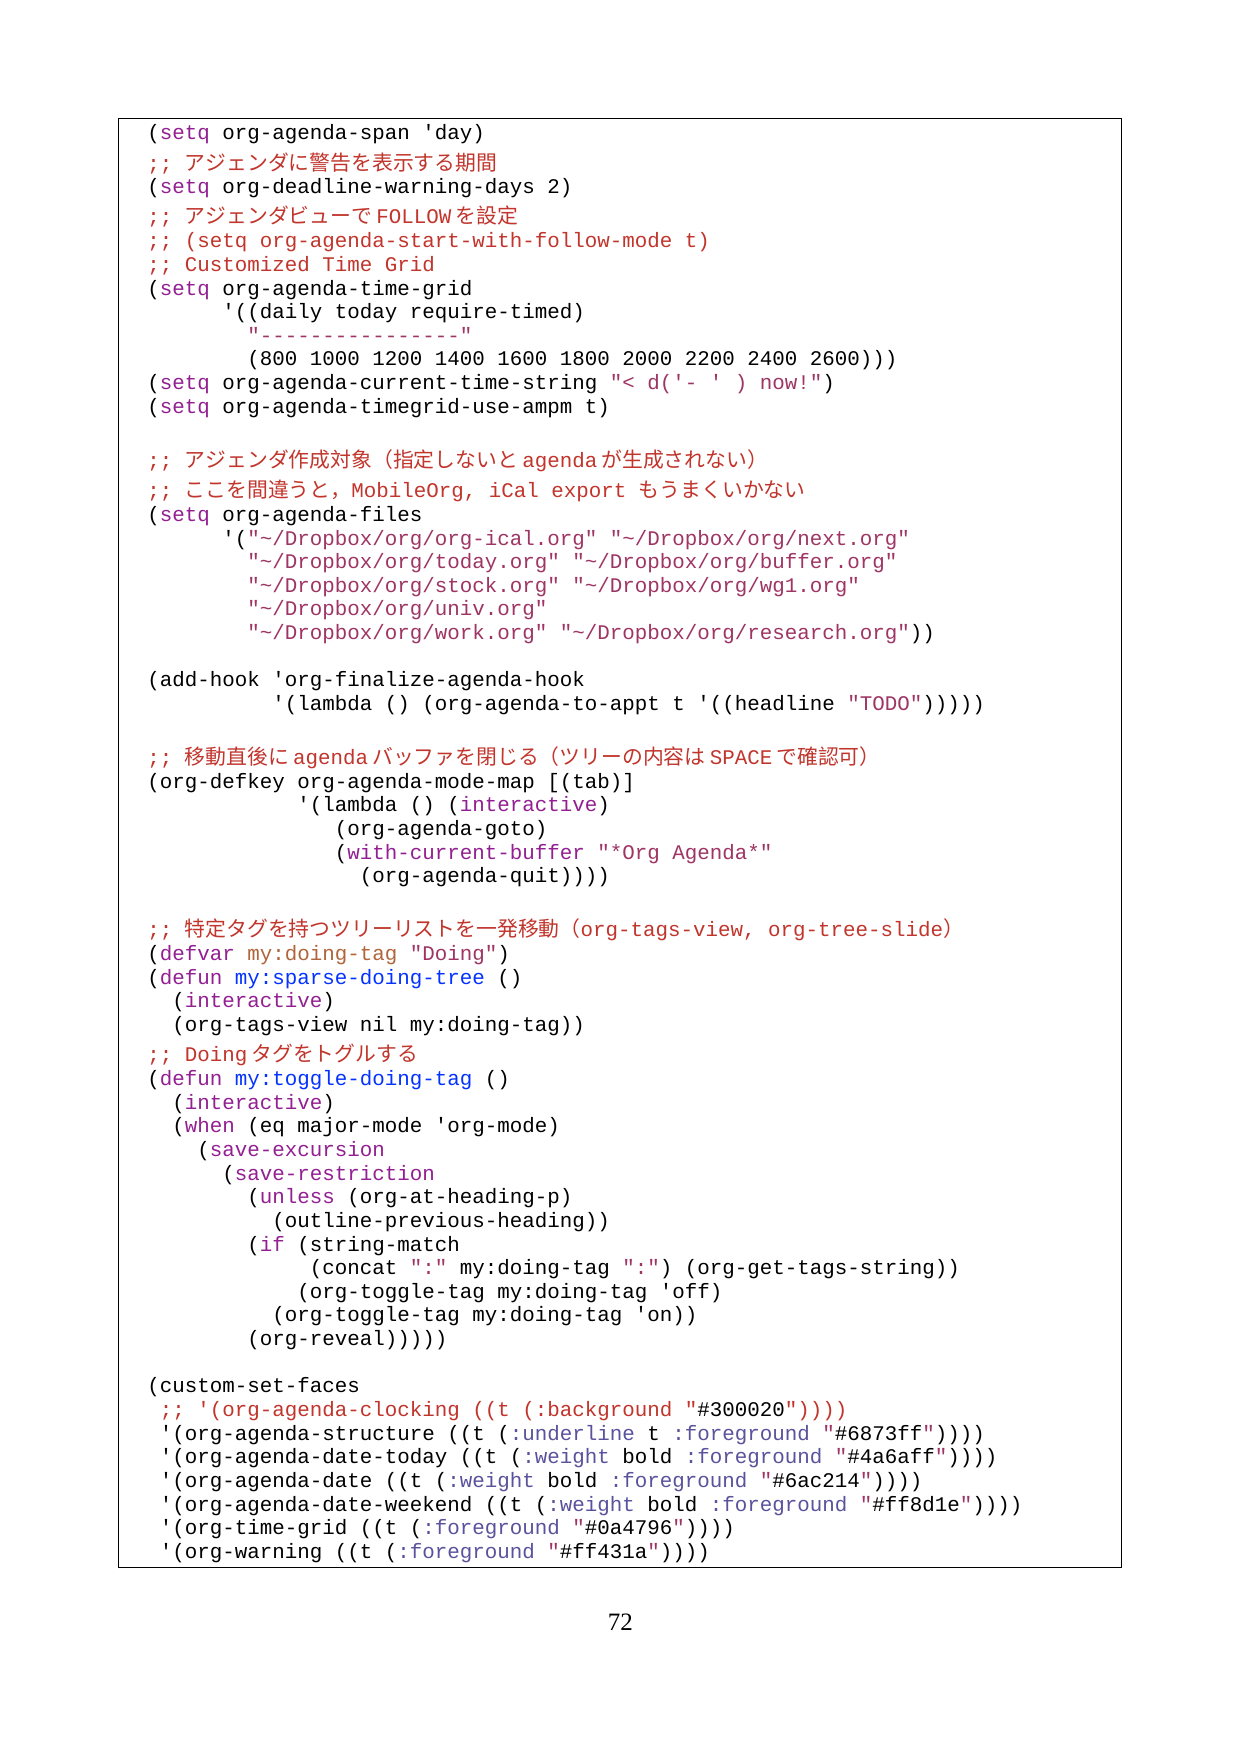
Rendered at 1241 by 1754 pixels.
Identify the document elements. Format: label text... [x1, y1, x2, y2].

text (setq org-agenda-time-grid [119, 273, 1121, 297]
text '((daily today require-timed) [119, 297, 1121, 321]
text '(org-agenda-structure ((t (:underline t :foreground "#6873ff")))) [119, 1419, 1121, 1442]
text '(org-agenda-date ((t (:weight bold :foreground "#6ac214")))) [119, 1466, 1121, 1490]
text (setq org-agenda-current-time-string "< d('- ' ) now!") [119, 368, 1121, 392]
text (org-tags-view nil my:doing-tag)) [119, 1010, 1121, 1034]
text "~/Dropbox/org/today.org" "~/Dropbox/org/buffer.org" [119, 547, 1121, 571]
text (setq org-agenda-files [119, 500, 1121, 523]
text ;; アジェンダに警告を表示する期間 [119, 142, 1121, 172]
text '(org-agenda-date-weekend ((t (:weight bold :foreground "#ff8d1e")))) [119, 1490, 1121, 1513]
text (org-agenda-goto) [119, 814, 1121, 838]
text '(org-time-grid ((t (:foreground "#0a4796")))) [119, 1513, 1121, 1537]
text (add-hook 'org-finalize-agenda-hook [119, 665, 1121, 689]
text ;; Doingタグをトグルする [119, 1034, 1121, 1064]
text (save-excursion [119, 1135, 1121, 1159]
text ;; アジェンダビューでFOLLOWを設定 [119, 196, 1121, 226]
text '(org-warning ((t (:foreground "#ff431a")))) [119, 1537, 1121, 1567]
text (setq org-agenda-timegrid-use-ampm t) [119, 392, 1121, 415]
text (org-reveal))))) [119, 1324, 1121, 1348]
text (interactive) [119, 1088, 1121, 1111]
text ;; 移動直後にagendaバッファを閉じる（ツリーの内容はSPACEで確認可） [119, 736, 1121, 767]
text ;; Customized Time Grid [119, 250, 1121, 273]
text (setq org-deadline-warning-days 2) [119, 172, 1121, 196]
text (save-restriction [119, 1159, 1121, 1182]
text ;; '(org-agenda-clocking ((t (:background "#300020")))) [119, 1395, 1121, 1419]
text (org-toggle-tag my:doing-tag 'off) [119, 1277, 1121, 1301]
text (with-current-buffer "*Org Agenda*" [119, 838, 1121, 861]
text '(lambda () (org-agenda-to-appt t '((headline "TODO"))))) [119, 689, 1121, 713]
text (unless (org-at-heading-p) [119, 1182, 1121, 1206]
text ;; アジェンダ作成対象（指定しないとagendaが生成されない） [119, 439, 1121, 469]
text (defun my:toggle-doing-tag () [119, 1064, 1121, 1088]
text "~/Dropbox/org/work.org" "~/Dropbox/org/research.org")) [119, 618, 1121, 642]
text (interactive) [119, 986, 1121, 1010]
text "~/Dropbox/org/stock.org" "~/Dropbox/org/wg1.org" [119, 571, 1121, 594]
text ;; 特定タグを持つツリーリストを一発移動（org-tags-view, org-tree-slide） [119, 909, 1121, 939]
text (custom-set-faces [119, 1371, 1121, 1395]
text "~/Dropbox/org/univ.org" [119, 594, 1121, 618]
text (when (eq major-mode 'org-mode) [119, 1111, 1121, 1135]
text (if (string-match [119, 1229, 1121, 1253]
text (org-defkey org-agenda-mode-map [(tab)] [119, 767, 1121, 790]
text (defvar my:doing-tag "Doing") [119, 939, 1121, 963]
text (800 1000 1200 1400 1600 1800 2000 2200 2400 2600))) [119, 344, 1121, 368]
text (outline-previous-heading)) [119, 1206, 1121, 1229]
text (org-toggle-tag my:doing-tag 'on)) [119, 1301, 1121, 1324]
text "----------------" [119, 321, 1121, 344]
text (concat ":" my:doing-tag ":") (org-get-tags-string)) [119, 1253, 1121, 1277]
text (defun my:sparse-doing-tree () [119, 963, 1121, 986]
text ;; ここを間違うと，MobileOrg, iCal export もうまくいかない [119, 469, 1121, 500]
text '(org-agenda-date-today ((t (:weight bold :foreground "#4a6aff")))) [119, 1442, 1121, 1466]
text '("~/Dropbox/org/org-ical.org" "~/Dropbox/org/next.org" [119, 523, 1121, 547]
text '(lambda () (interactive) [119, 790, 1121, 814]
text ;; (setq org-agenda-start-with-follow-mode t) [119, 226, 1121, 250]
text (org-agenda-quit)))) [119, 861, 1121, 885]
text (setq org-agenda-span 'day) [119, 119, 1121, 142]
